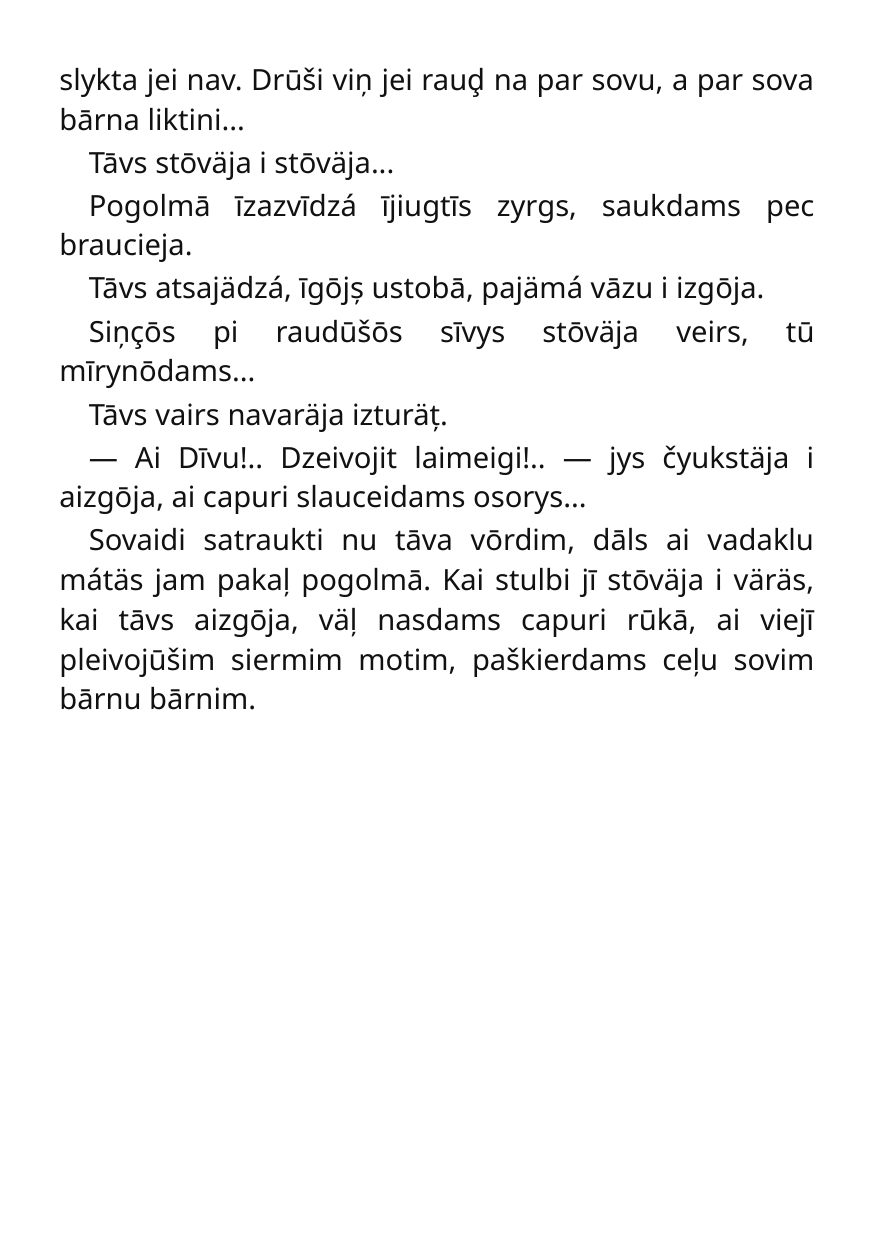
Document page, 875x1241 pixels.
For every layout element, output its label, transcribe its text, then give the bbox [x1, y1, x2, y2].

text — Ai Dīvu!.. Dzeivojit laimeigi!.. — jys čyukstäja i aizgōja, ai capuri slauceidams osorys... [59, 437, 815, 516]
text Siņçōs pi raudūšōs sīvys stōväja veirs, tū mīrynōdams... [59, 311, 815, 390]
text Tāvs stōväja i stōväja... [59, 142, 815, 182]
text slykta jei nav. Drūši viņ jei rauḑ na par sovu, a par sova bārna liktini... [59, 59, 815, 138]
text Tāvs atsajädzá, īgōjș ustobā, pajämá vāzu i izgōja. [59, 268, 815, 307]
text Pogolmā īzazvīdzá ījiugtīs zyrgs, saukdams pec braucieja. [59, 185, 815, 264]
text Sovaidi satraukti nu tāva vōrdim, dāls ai vadaklu mátäs jam pakaļ pogolmā. Kai stulbi jī stōväja i väräs, kai tāvs aizgōja, väļ nasdams capuri rūkā, ai viejī pleivojūšim siermim motim, paškierdams ceļu sovim bārnu bārnim. [59, 520, 815, 718]
text Tāvs vairs navaräja izturäț. [59, 394, 815, 433]
